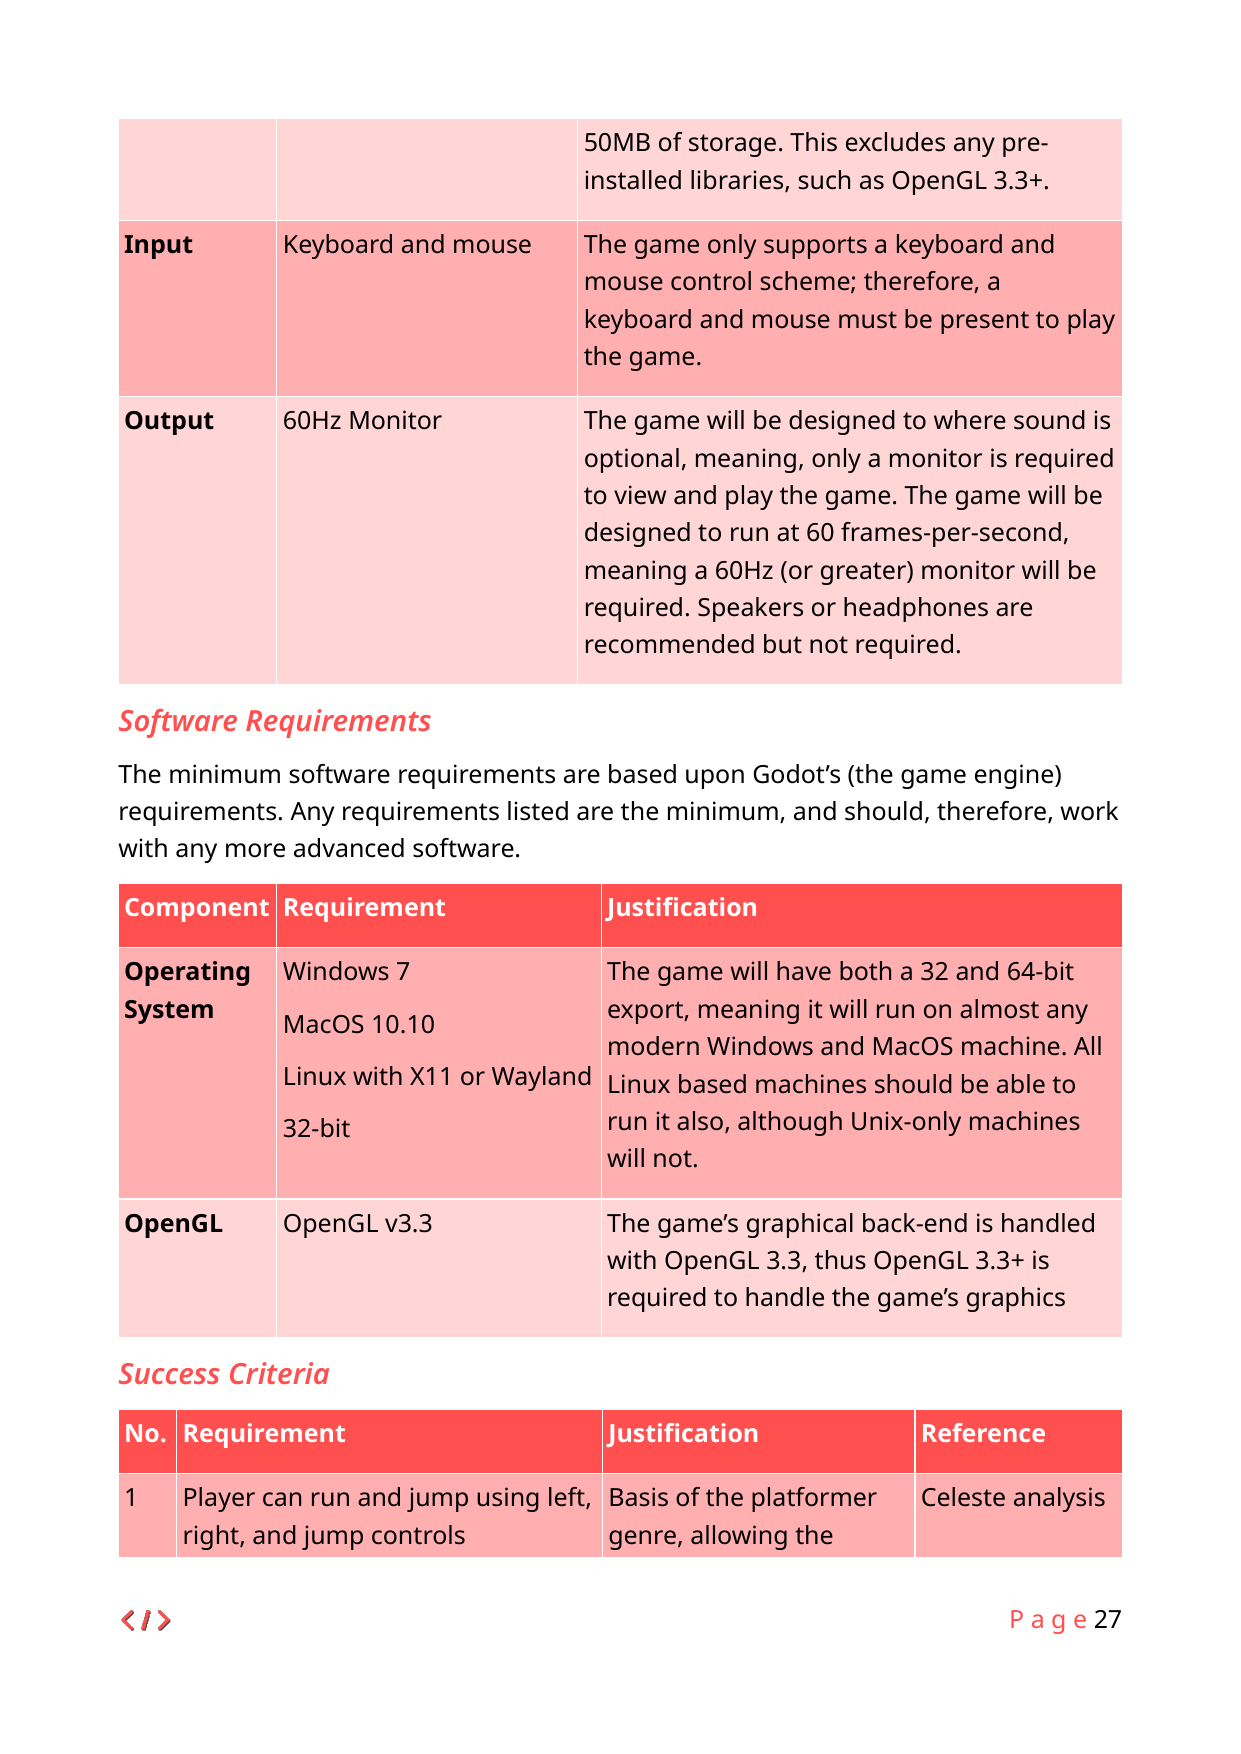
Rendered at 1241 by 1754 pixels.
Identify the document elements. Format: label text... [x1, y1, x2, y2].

table_header Component [119, 884, 276, 947]
table_cell 50MB of storage. This excludes any pre-installed libraries, such as OpenGL 3.3+. [578, 119, 1122, 220]
table_cell [119, 119, 276, 220]
table_cell Input [119, 221, 276, 396]
table_header Reference [916, 1410, 1122, 1473]
subtitle Success Criteria [118, 1353, 1122, 1393]
table_header Requirement [177, 1410, 602, 1473]
table_cell Output [119, 397, 276, 684]
subtitle Software Requirements [118, 700, 1122, 740]
table_header Justification [603, 1410, 914, 1473]
table_cell OpenGL [119, 1200, 276, 1337]
table_cell Celeste analysis [916, 1474, 1122, 1557]
table_cell OpenGL v3.3 [277, 1200, 601, 1337]
table_cell Operating System [119, 948, 276, 1198]
table_cell Player can run and jump using left, right, and jump controls [177, 1474, 602, 1557]
table_cell Windows 7 MacOS 10.10 Linux with X11 or Wayland 32-bit [277, 948, 601, 1198]
table_cell [277, 119, 577, 220]
table_cell 1 [119, 1474, 176, 1557]
table_cell 60Hz Monitor [277, 397, 577, 684]
table_cell The game will have both a 32 and 64-bit export, meaning it will run on almost any modern Windows and MacOS machine. All Linux based machines should be able to run it also, although Unix-only machines will not. [602, 948, 1122, 1198]
table_cell The game will be designed to where sound is optional, meaning, only a monitor is required to view and play the game. The game will be designed to run at 60 frames-per-second, meaning a 60Hz (or greater) monitor will be required. Speakers or headphones are recommended but not required. [578, 397, 1122, 684]
table_cell Keyboard and mouse [277, 221, 577, 396]
table_cell The game’s graphical back-end is handled with OpenGL 3.3, thus OpenGL 3.3+ is required to handle the game’s graphics [602, 1200, 1122, 1337]
picture [116, 1591, 175, 1649]
table_header No. [119, 1410, 176, 1473]
table_cell Basis of the platformer genre, allowing the [603, 1474, 914, 1557]
table_cell The game only supports a keyboard and mouse control scheme; therefore, a keyboard and mouse must be present to play the game. [578, 221, 1122, 396]
table_header Justification [602, 884, 1122, 947]
text The minimum software requirements are based upon Godot’s (the game engine) requirements. Any requirements listed are the minimum, and should, therefore, work with any more advanced software. [118, 756, 1122, 865]
table_header Requirement [277, 884, 601, 947]
